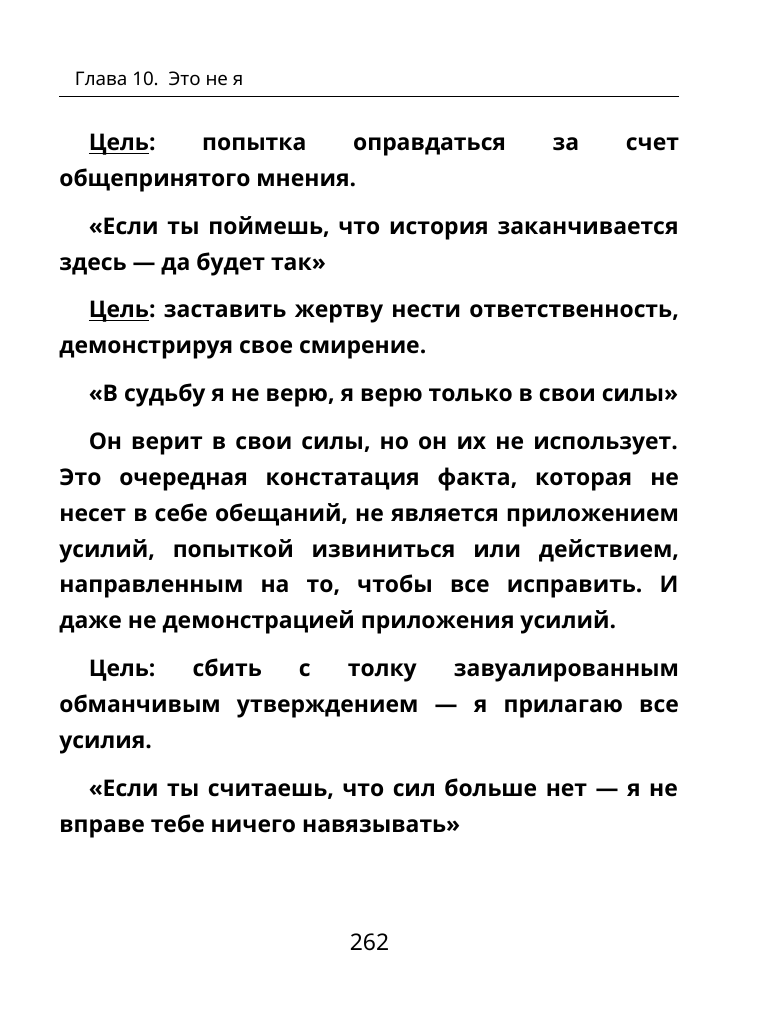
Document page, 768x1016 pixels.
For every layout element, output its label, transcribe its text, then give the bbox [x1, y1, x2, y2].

text Цель: попытка оправдаться за счет общепринятого мнения. [59, 126, 679, 193]
text Цель: заставить жертву нести ответственность, демонстрируя свое смирение. [59, 293, 679, 361]
text Цель: сбить с толку завуалированным обманчивым утверждением — я прилагаю все усилия. [59, 652, 679, 755]
text Он верит в свои силы, но он их не использует. Это очередная констатация факта, которая не несет в себе обещаний, не является приложением усилий, попыткой извиниться или действием, направленным на то, чтобы все исправить. И даже не демонстрацией приложения усилий. [59, 425, 679, 636]
text «Если ты считаешь, что сил больше нет — я не вправе тебе ничего навязывать» [59, 772, 679, 839]
text «Если ты поймешь, что история заканчивается здесь — да будет так» [59, 210, 679, 277]
text «В судьбу я не верю, я верю только в свои силы» [59, 377, 679, 408]
